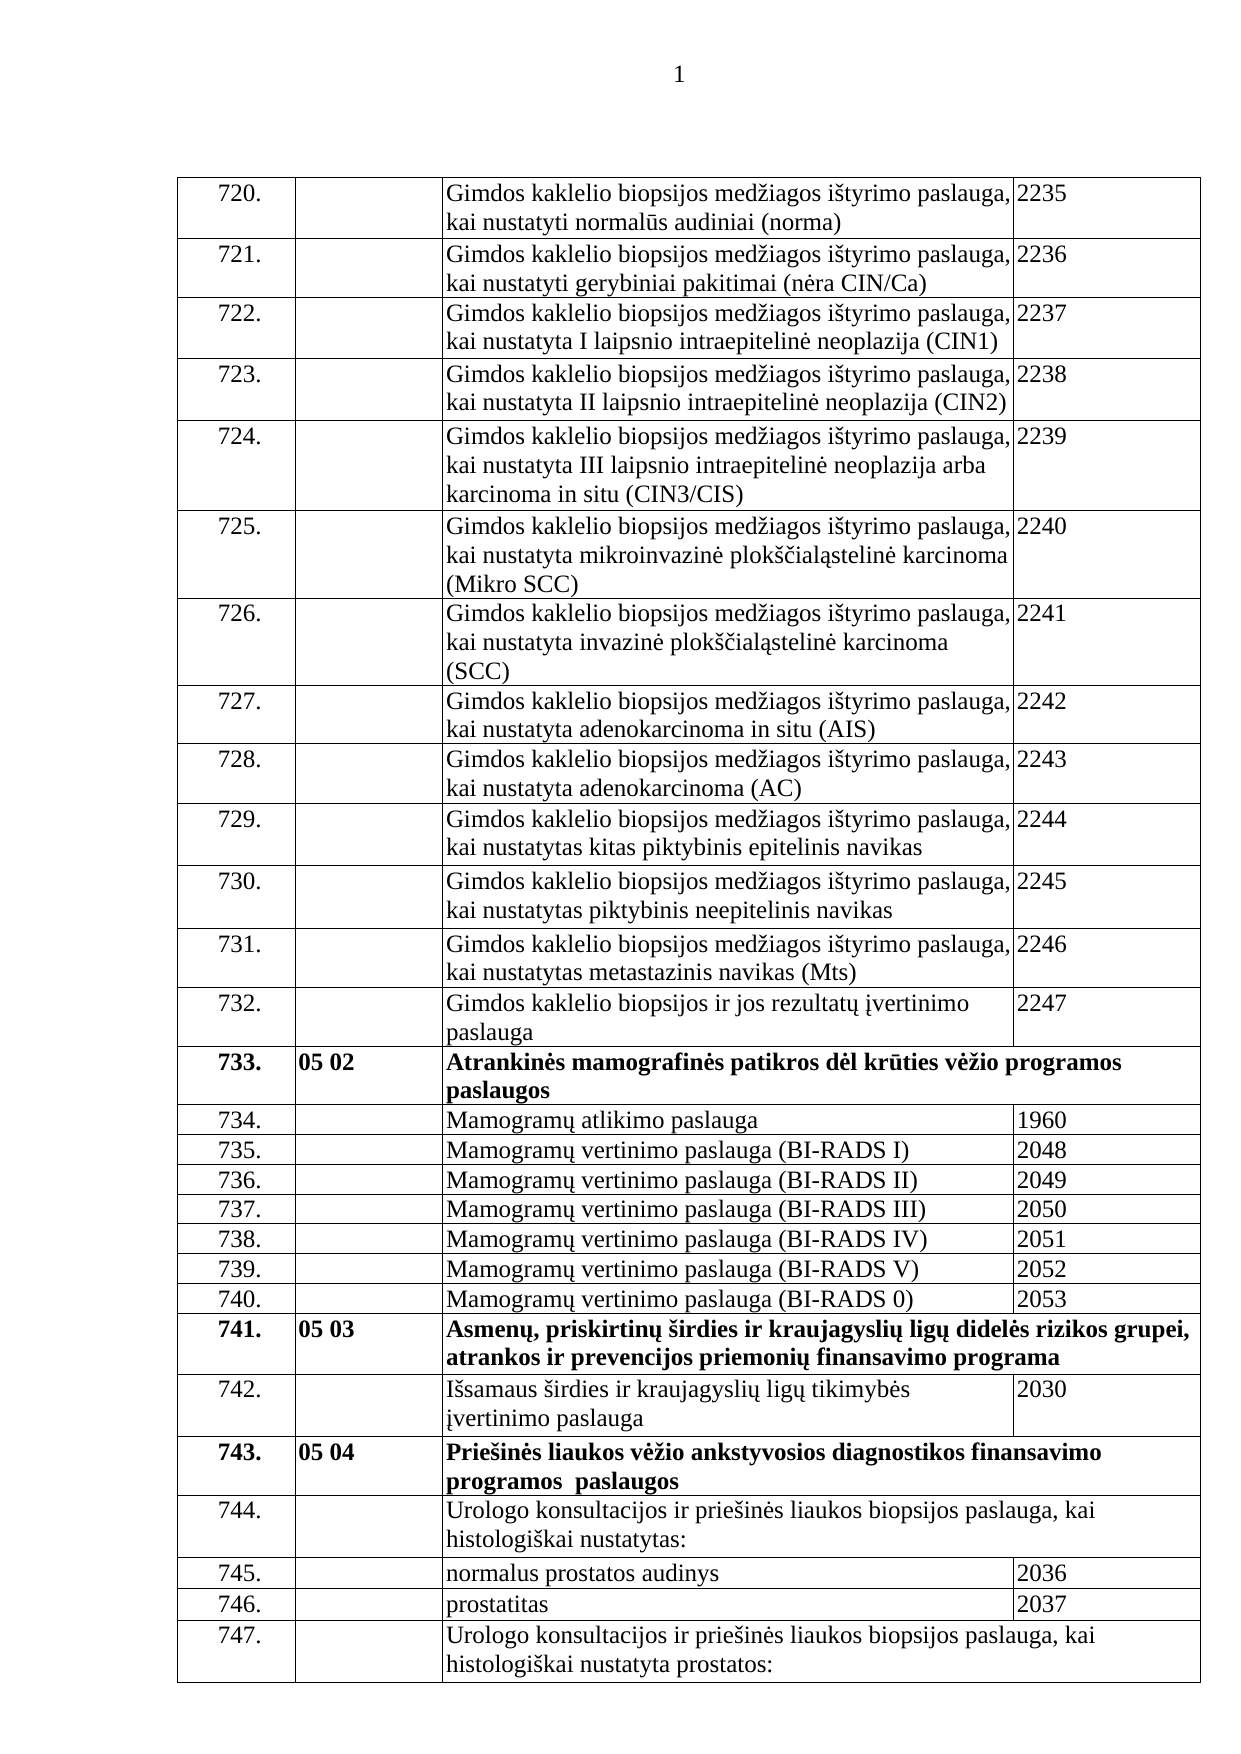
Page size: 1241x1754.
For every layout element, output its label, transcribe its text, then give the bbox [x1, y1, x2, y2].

table_cell 2244 [1014, 804, 1200, 865]
table_cell Gimdos kaklelio biopsijos medžiagos ištyrimo paslauga, kai nustatyta invazinė plokščialąstelinė karcinoma (SCC) [443, 599, 1013, 685]
table_cell [296, 1589, 442, 1619]
table_cell [296, 1224, 442, 1253]
table_cell 2246 [1014, 929, 1200, 987]
table_cell 2236 [1014, 239, 1200, 297]
table_cell [296, 1254, 442, 1283]
table_cell 720. [178, 178, 295, 238]
table_cell [296, 1165, 442, 1193]
table_cell 745. [178, 1558, 295, 1588]
table_cell normalus prostatos audinys [443, 1558, 1013, 1588]
table_cell 724. [178, 421, 295, 510]
table_cell Urologo konsultacijos ir priešinės liaukos biopsijos paslauga, kai histologiškai nustatyta prostatos: [443, 1621, 1200, 1682]
table_cell [296, 686, 442, 743]
table_cell 2242 [1014, 686, 1200, 743]
table_cell Mamogramų vertinimo paslauga (BI-RADS III) [443, 1195, 1013, 1223]
table_cell Gimdos kaklelio biopsijos medžiagos ištyrimo paslauga, kai nustatytas metastazinis navikas (Mts) [443, 929, 1013, 987]
table_cell 733. [178, 1047, 295, 1104]
table_cell Urologo konsultacijos ir priešinės liaukos biopsijos paslauga, kai histologiškai nustatytas: [443, 1496, 1200, 1557]
table_cell Mamogramų vertinimo paslauga (BI-RADS 0) [443, 1284, 1013, 1313]
table_cell [296, 1558, 442, 1588]
table_cell 1960 [1014, 1105, 1200, 1134]
table_cell 731. [178, 929, 295, 987]
table_cell 2237 [1014, 298, 1200, 358]
table_cell Asmenų, priskirtinų širdies ir kraujagyslių ligų didelės rizikos grupei, atrankos ir prevencijos priemonių finansavimo programa [443, 1314, 1200, 1373]
table_cell [296, 1195, 442, 1223]
table_cell Gimdos kaklelio biopsijos medžiagos ištyrimo paslauga, kai nustatyta III laipsnio intraepitelinė neoplazija arba karcinoma in situ (CIN3/CIS) [443, 421, 1013, 510]
table_cell 2240 [1014, 511, 1200, 597]
table_cell Mamogramų vertinimo paslauga (BI-RADS IV) [443, 1224, 1013, 1253]
table_cell 2241 [1014, 599, 1200, 685]
table_cell [296, 298, 442, 358]
table_cell 2238 [1014, 359, 1200, 420]
table_cell 743. [178, 1437, 295, 1494]
table_cell [296, 1135, 442, 1164]
table_cell 2247 [1014, 988, 1200, 1046]
table_cell 741. [178, 1314, 295, 1373]
table_cell [296, 178, 442, 238]
table_cell 2036 [1014, 1558, 1200, 1588]
table_cell 722. [178, 298, 295, 358]
table_cell [296, 1105, 442, 1134]
table_cell Mamogramų vertinimo paslauga (BI-RADS V) [443, 1254, 1013, 1283]
table_cell [296, 866, 442, 928]
table_cell 2050 [1014, 1195, 1200, 1223]
table_cell 2053 [1014, 1284, 1200, 1313]
table_cell [296, 359, 442, 420]
table_cell 726. [178, 599, 295, 685]
table_cell [296, 239, 442, 297]
table_cell [296, 804, 442, 865]
table_cell 729. [178, 804, 295, 865]
table_cell Priešinės liaukos vėžio ankstyvosios diagnostikos finansavimo programos paslaugos [443, 1437, 1200, 1494]
table_cell Mamogramų atlikimo paslauga [443, 1105, 1013, 1134]
table_cell 2030 [1014, 1375, 1200, 1436]
table_cell 725. [178, 511, 295, 597]
table_cell 734. [178, 1105, 295, 1134]
table_cell Gimdos kaklelio biopsijos medžiagos ištyrimo paslauga, kai nustatyta adenokarcinoma (AC) [443, 744, 1013, 803]
table_cell [296, 988, 442, 1046]
table_cell 723. [178, 359, 295, 420]
table_cell Gimdos kaklelio biopsijos medžiagos ištyrimo paslauga, kai nustatyti normalūs audiniai (norma) [443, 178, 1013, 238]
table_cell [296, 1621, 442, 1682]
table_cell 2243 [1014, 744, 1200, 803]
table_cell 735. [178, 1135, 295, 1164]
table_cell 730. [178, 866, 295, 928]
table_cell 2048 [1014, 1135, 1200, 1164]
table_cell 2049 [1014, 1165, 1200, 1193]
table_cell 727. [178, 686, 295, 743]
table_cell 2037 [1014, 1589, 1200, 1619]
table_cell [296, 744, 442, 803]
table_cell 728. [178, 744, 295, 803]
table_cell 721. [178, 239, 295, 297]
table_cell 747. [178, 1621, 295, 1682]
table_cell 746. [178, 1589, 295, 1619]
table_cell Mamogramų vertinimo paslauga (BI-RADS II) [443, 1165, 1013, 1193]
table_cell [296, 511, 442, 597]
table_cell Gimdos kaklelio biopsijos medžiagos ištyrimo paslauga, kai nustatytas piktybinis neepitelinis navikas [443, 866, 1013, 928]
table_cell Gimdos kaklelio biopsijos medžiagos ištyrimo paslauga, kai nustatytas kitas piktybinis epitelinis navikas [443, 804, 1013, 865]
table_cell 05 03 [296, 1314, 442, 1373]
table_cell 732. [178, 988, 295, 1046]
table_cell [296, 929, 442, 987]
table_cell Gimdos kaklelio biopsijos medžiagos ištyrimo paslauga, kai nustatyta I laipsnio intraepitelinė neoplazija (CIN1) [443, 298, 1013, 358]
table_cell [296, 1284, 442, 1313]
table_cell [296, 1375, 442, 1436]
table_cell 2245 [1014, 866, 1200, 928]
table_cell 2235 [1014, 178, 1200, 238]
table_cell 05 04 [296, 1437, 442, 1494]
table_cell 736. [178, 1165, 295, 1193]
table_cell Gimdos kaklelio biopsijos ir jos rezultatų įvertinimo paslauga [443, 988, 1013, 1046]
table_cell Gimdos kaklelio biopsijos medžiagos ištyrimo paslauga, kai nustatyta adenokarcinoma in situ (AIS) [443, 686, 1013, 743]
table_cell 740. [178, 1284, 295, 1313]
table_cell 2239 [1014, 421, 1200, 510]
table_cell [296, 1496, 442, 1557]
table_cell 744. [178, 1496, 295, 1557]
table_cell 737. [178, 1195, 295, 1223]
table_cell prostatitas [443, 1589, 1013, 1619]
table_cell 738. [178, 1224, 295, 1253]
table_cell 05 02 [296, 1047, 442, 1104]
table_cell 2052 [1014, 1254, 1200, 1283]
table_cell Mamogramų vertinimo paslauga (BI-RADS I) [443, 1135, 1013, 1164]
table_cell 739. [178, 1254, 295, 1283]
table_cell Gimdos kaklelio biopsijos medžiagos ištyrimo paslauga, kai nustatyta mikroinvazinė plokščialąstelinė karcinoma (Mikro SCC) [443, 511, 1013, 597]
table_cell Atrankinės mamografinės patikros dėl krūties vėžio programos paslaugos [443, 1047, 1200, 1104]
table_cell [296, 421, 442, 510]
table_cell 742. [178, 1375, 295, 1436]
table_cell 2051 [1014, 1224, 1200, 1253]
table_cell Išsamaus širdies ir kraujagyslių ligų tikimybės įvertinimo paslauga [443, 1375, 1013, 1436]
table_cell Gimdos kaklelio biopsijos medžiagos ištyrimo paslauga, kai nustatyta II laipsnio intraepitelinė neoplazija (CIN2) [443, 359, 1013, 420]
table_cell [296, 599, 442, 685]
table_cell Gimdos kaklelio biopsijos medžiagos ištyrimo paslauga, kai nustatyti gerybiniai pakitimai (nėra CIN/Ca) [443, 239, 1013, 297]
